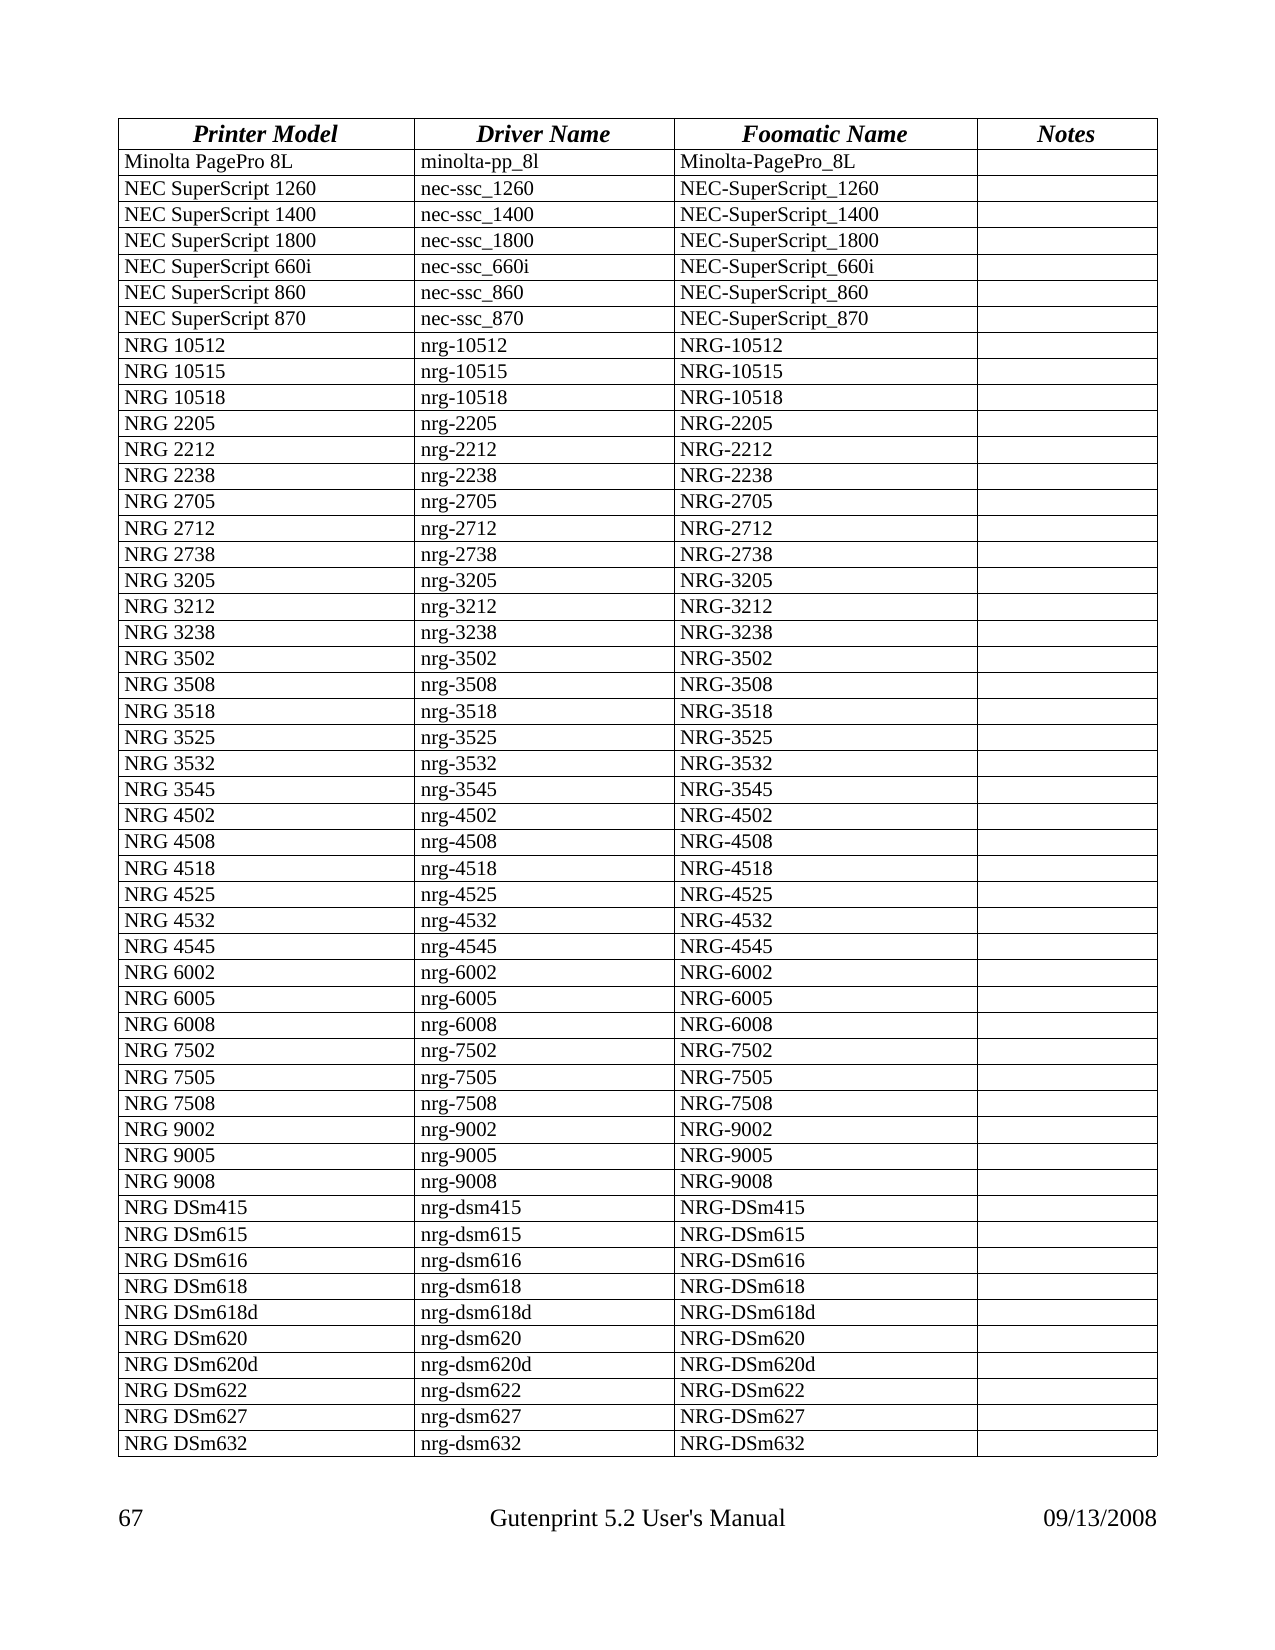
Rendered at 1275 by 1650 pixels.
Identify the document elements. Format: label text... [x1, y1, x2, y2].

table_cell nrg-dsm620 [415, 1326, 674, 1352]
table_cell nrg-2212 [415, 437, 674, 463]
table_cell [978, 1248, 1157, 1273]
table_cell NEC SuperScript 870 [119, 307, 414, 332]
table_cell [978, 490, 1157, 515]
table_cell NRG 9008 [119, 1170, 414, 1195]
table_cell nec-ssc_1260 [415, 176, 674, 201]
table_cell nrg-3532 [415, 751, 674, 776]
table_cell nrg-3525 [415, 725, 674, 750]
table_cell nrg-dsm615 [415, 1222, 674, 1247]
table_cell NRG 3238 [119, 621, 414, 646]
table_cell [978, 1379, 1157, 1404]
table_cell nec-ssc_1800 [415, 228, 674, 253]
table_cell nrg-4545 [415, 934, 674, 959]
table_cell nec-ssc_860 [415, 281, 674, 306]
table_cell [978, 1013, 1157, 1038]
table_cell nrg-10515 [415, 359, 674, 384]
table_cell [978, 830, 1157, 855]
table_cell NRG-4525 [675, 882, 977, 907]
table_cell minolta-pp_8l [415, 150, 674, 175]
table_cell [978, 856, 1157, 881]
table_cell [978, 281, 1157, 306]
table_cell [978, 1196, 1157, 1221]
table_cell [978, 882, 1157, 907]
table_cell NEC SuperScript 1800 [119, 228, 414, 253]
table_cell NRG-9005 [675, 1144, 977, 1168]
table_cell nrg-dsm618d [415, 1300, 674, 1325]
table_cell nec-ssc_870 [415, 307, 674, 332]
table_cell NRG 7502 [119, 1039, 414, 1064]
table_cell nrg-2712 [415, 516, 674, 541]
table_cell [978, 437, 1157, 463]
table_cell NRG-9008 [675, 1170, 977, 1195]
table_cell NRG 3532 [119, 751, 414, 776]
table_cell NRG DSm618 [119, 1274, 414, 1299]
table_cell NRG-DSm616 [675, 1248, 977, 1273]
table_cell [978, 777, 1157, 802]
table_cell NRG 4508 [119, 830, 414, 855]
table_cell [978, 647, 1157, 672]
table_cell [978, 1326, 1157, 1352]
table_cell Minolta PagePro 8L [119, 150, 414, 175]
table_cell [978, 411, 1157, 436]
table_cell [978, 568, 1157, 593]
table_cell [978, 1039, 1157, 1064]
table_cell nrg-2705 [415, 490, 674, 515]
table_cell nrg-9005 [415, 1144, 674, 1168]
table_cell NRG-7502 [675, 1039, 977, 1064]
table_cell NRG-DSm615 [675, 1222, 977, 1247]
table_cell nec-ssc_1400 [415, 202, 674, 227]
table_cell NRG 3525 [119, 725, 414, 750]
table_cell NRG-3212 [675, 594, 977, 619]
table_cell NEC-SuperScript_1400 [675, 202, 977, 227]
table_cell NRG DSm632 [119, 1431, 414, 1456]
table_cell nrg-7502 [415, 1039, 674, 1064]
table_cell NRG-10512 [675, 333, 977, 358]
table_cell NRG 10515 [119, 359, 414, 384]
table_cell NRG-6005 [675, 987, 977, 1012]
table_cell NRG-DSm627 [675, 1405, 977, 1430]
table_cell nrg-dsm632 [415, 1431, 674, 1456]
table_cell [978, 751, 1157, 776]
table_cell NRG-2238 [675, 464, 977, 489]
table_cell [978, 1222, 1157, 1247]
table_cell nrg-6005 [415, 987, 674, 1012]
table_cell nrg-4508 [415, 830, 674, 855]
table_cell nrg-3545 [415, 777, 674, 802]
table_cell NRG 3502 [119, 647, 414, 672]
table_cell nrg-10512 [415, 333, 674, 358]
table_cell NRG DSm415 [119, 1196, 414, 1221]
table_cell nrg-7505 [415, 1065, 674, 1090]
table_cell NEC-SuperScript_1260 [675, 176, 977, 201]
table_header Foomatic Name [675, 119, 977, 149]
table_cell [978, 699, 1157, 724]
table_header Notes [978, 119, 1157, 149]
table_cell NRG-DSm620d [675, 1353, 977, 1378]
table_cell NRG-3525 [675, 725, 977, 750]
table_header Driver Name [415, 119, 674, 149]
table_cell NRG-DSm620 [675, 1326, 977, 1352]
table_cell NEC-SuperScript_860 [675, 281, 977, 306]
table_cell NRG-2205 [675, 411, 977, 436]
table_cell nrg-dsm627 [415, 1405, 674, 1430]
table_cell [978, 804, 1157, 829]
table_cell NEC-SuperScript_1800 [675, 228, 977, 253]
table_cell [978, 333, 1157, 358]
table_cell NRG-DSm618 [675, 1274, 977, 1299]
table_cell [978, 464, 1157, 489]
table_cell [978, 176, 1157, 201]
table_cell NRG-DSm415 [675, 1196, 977, 1221]
table_cell nrg-3518 [415, 699, 674, 724]
table_cell NRG 2712 [119, 516, 414, 541]
table_cell [978, 1353, 1157, 1378]
table_cell NRG-4508 [675, 830, 977, 855]
table_cell nrg-dsm620d [415, 1353, 674, 1378]
table_cell [978, 960, 1157, 986]
table_cell NRG-3532 [675, 751, 977, 776]
table_cell NRG 3212 [119, 594, 414, 619]
table_cell NRG-3518 [675, 699, 977, 724]
table_cell NRG 4545 [119, 934, 414, 959]
table_cell nrg-9008 [415, 1170, 674, 1195]
table_cell NRG-6008 [675, 1013, 977, 1038]
table_cell NRG 2705 [119, 490, 414, 515]
table_cell NRG DSm615 [119, 1222, 414, 1247]
table_cell NRG 3518 [119, 699, 414, 724]
table_cell NRG-DSm632 [675, 1431, 977, 1456]
table_cell NRG 2238 [119, 464, 414, 489]
table_cell NRG-3502 [675, 647, 977, 672]
table_cell nrg-10518 [415, 385, 674, 410]
table_cell NRG-7508 [675, 1091, 977, 1116]
table_cell NRG-4502 [675, 804, 977, 829]
table_cell nrg-dsm415 [415, 1196, 674, 1221]
table_cell NRG 2738 [119, 542, 414, 567]
table_cell NRG-3508 [675, 673, 977, 698]
table_cell [978, 1117, 1157, 1142]
table_cell [978, 987, 1157, 1012]
table_cell NRG DSm627 [119, 1405, 414, 1430]
table_cell nrg-3238 [415, 621, 674, 646]
table_cell NRG DSm616 [119, 1248, 414, 1273]
table_cell NRG-2705 [675, 490, 977, 515]
table_cell NRG 9005 [119, 1144, 414, 1168]
table_cell [978, 516, 1157, 541]
table_cell nrg-3212 [415, 594, 674, 619]
table_cell NRG 2205 [119, 411, 414, 436]
table_cell NRG 4518 [119, 856, 414, 881]
table_cell [978, 542, 1157, 567]
table_cell nrg-dsm618 [415, 1274, 674, 1299]
table_cell NRG 7505 [119, 1065, 414, 1090]
table_cell nrg-2738 [415, 542, 674, 567]
table_cell [978, 1431, 1157, 1456]
table_cell [978, 908, 1157, 933]
table_cell NEC SuperScript 1260 [119, 176, 414, 201]
table_cell NRG 2212 [119, 437, 414, 463]
table_cell NRG 9002 [119, 1117, 414, 1142]
table_cell NRG-DSm618d [675, 1300, 977, 1325]
table_cell nrg-4532 [415, 908, 674, 933]
table_cell NRG 4532 [119, 908, 414, 933]
table_cell [978, 202, 1157, 227]
table_cell NRG-DSm622 [675, 1379, 977, 1404]
table_cell nrg-7508 [415, 1091, 674, 1116]
table_cell [978, 673, 1157, 698]
table_cell NRG DSm620d [119, 1353, 414, 1378]
table_cell nrg-4525 [415, 882, 674, 907]
table_cell NRG 4525 [119, 882, 414, 907]
table_cell NRG 10518 [119, 385, 414, 410]
table_cell [978, 1405, 1157, 1430]
table_cell [978, 1274, 1157, 1299]
table_cell NRG-3545 [675, 777, 977, 802]
table_cell NRG-4545 [675, 934, 977, 959]
table_header Printer Model [119, 119, 414, 149]
table_cell NEC SuperScript 860 [119, 281, 414, 306]
table_cell Minolta-PagePro_8L [675, 150, 977, 175]
table_cell NRG DSm618d [119, 1300, 414, 1325]
table_cell NRG 3205 [119, 568, 414, 593]
table_cell nrg-6008 [415, 1013, 674, 1038]
table_cell [978, 150, 1157, 175]
table_cell NRG-7505 [675, 1065, 977, 1090]
table_cell nec-ssc_660i [415, 255, 674, 279]
table_cell [978, 1300, 1157, 1325]
table_cell nrg-9002 [415, 1117, 674, 1142]
table_cell [978, 1170, 1157, 1195]
table_cell NRG-2738 [675, 542, 977, 567]
table_cell [978, 307, 1157, 332]
table_cell NRG-9002 [675, 1117, 977, 1142]
table_cell NEC-SuperScript_660i [675, 255, 977, 279]
table_cell NRG DSm622 [119, 1379, 414, 1404]
table_cell NRG-10518 [675, 385, 977, 410]
table_cell [978, 255, 1157, 279]
table_cell [978, 1065, 1157, 1090]
table_cell NRG 4502 [119, 804, 414, 829]
table_cell nrg-dsm616 [415, 1248, 674, 1273]
table_cell NEC SuperScript 1400 [119, 202, 414, 227]
table_cell NEC-SuperScript_870 [675, 307, 977, 332]
table_cell NRG 10512 [119, 333, 414, 358]
table_cell nrg-2238 [415, 464, 674, 489]
table_cell nrg-dsm622 [415, 1379, 674, 1404]
table_cell [978, 594, 1157, 619]
table_cell NRG-10515 [675, 359, 977, 384]
table_cell NRG-2712 [675, 516, 977, 541]
table_cell nrg-2205 [415, 411, 674, 436]
table_cell NRG 7508 [119, 1091, 414, 1116]
table_cell NRG 6002 [119, 960, 414, 986]
table_cell NRG 3545 [119, 777, 414, 802]
table_cell [978, 1144, 1157, 1168]
table_cell [978, 228, 1157, 253]
table_cell [978, 385, 1157, 410]
table_cell nrg-4502 [415, 804, 674, 829]
table_cell NEC SuperScript 660i [119, 255, 414, 279]
table_cell [978, 1091, 1157, 1116]
table_cell NRG-3238 [675, 621, 977, 646]
table_cell NRG-3205 [675, 568, 977, 593]
table_cell nrg-6002 [415, 960, 674, 986]
table_cell [978, 934, 1157, 959]
table_cell NRG 3508 [119, 673, 414, 698]
table_cell NRG-2212 [675, 437, 977, 463]
table_cell NRG 6005 [119, 987, 414, 1012]
table_cell NRG-4532 [675, 908, 977, 933]
table_cell [978, 725, 1157, 750]
table_cell nrg-4518 [415, 856, 674, 881]
table_cell NRG-6002 [675, 960, 977, 986]
table_cell [978, 359, 1157, 384]
table_cell NRG-4518 [675, 856, 977, 881]
table_cell nrg-3508 [415, 673, 674, 698]
table_cell NRG DSm620 [119, 1326, 414, 1352]
table_cell nrg-3205 [415, 568, 674, 593]
table_cell NRG 6008 [119, 1013, 414, 1038]
table_cell nrg-3502 [415, 647, 674, 672]
table_cell [978, 621, 1157, 646]
